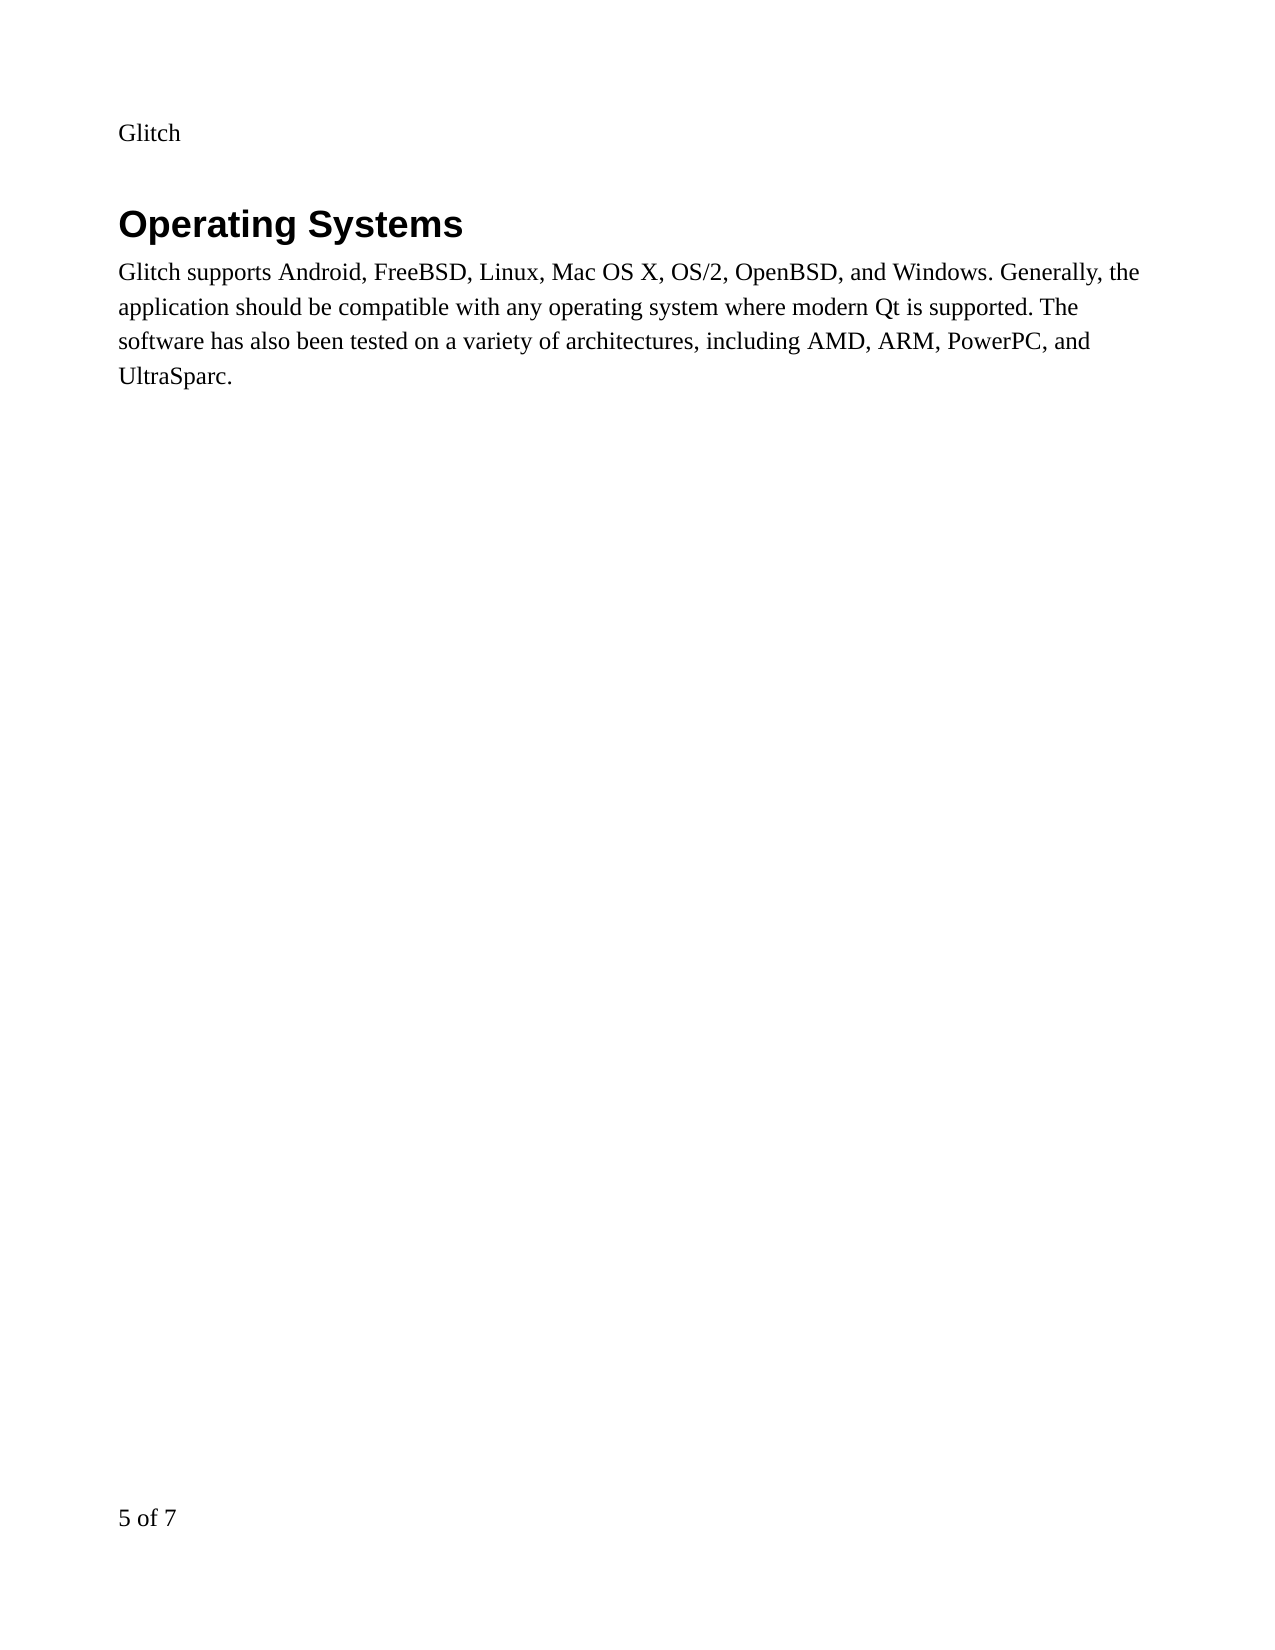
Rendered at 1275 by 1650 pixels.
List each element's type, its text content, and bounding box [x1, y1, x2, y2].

text Glitch supports Android, FreeBSD, Linux, Mac OS X, OS/2, OpenBSD, and Windows. Generally, the application should be compatible with any operating system where modern Qt is supported. The software has also been tested on a variety of architectures, including AMD, ARM, PowerPC, and UltraSparc. [118, 257, 1157, 390]
subtitle Operating Systems [118, 201, 1157, 245]
